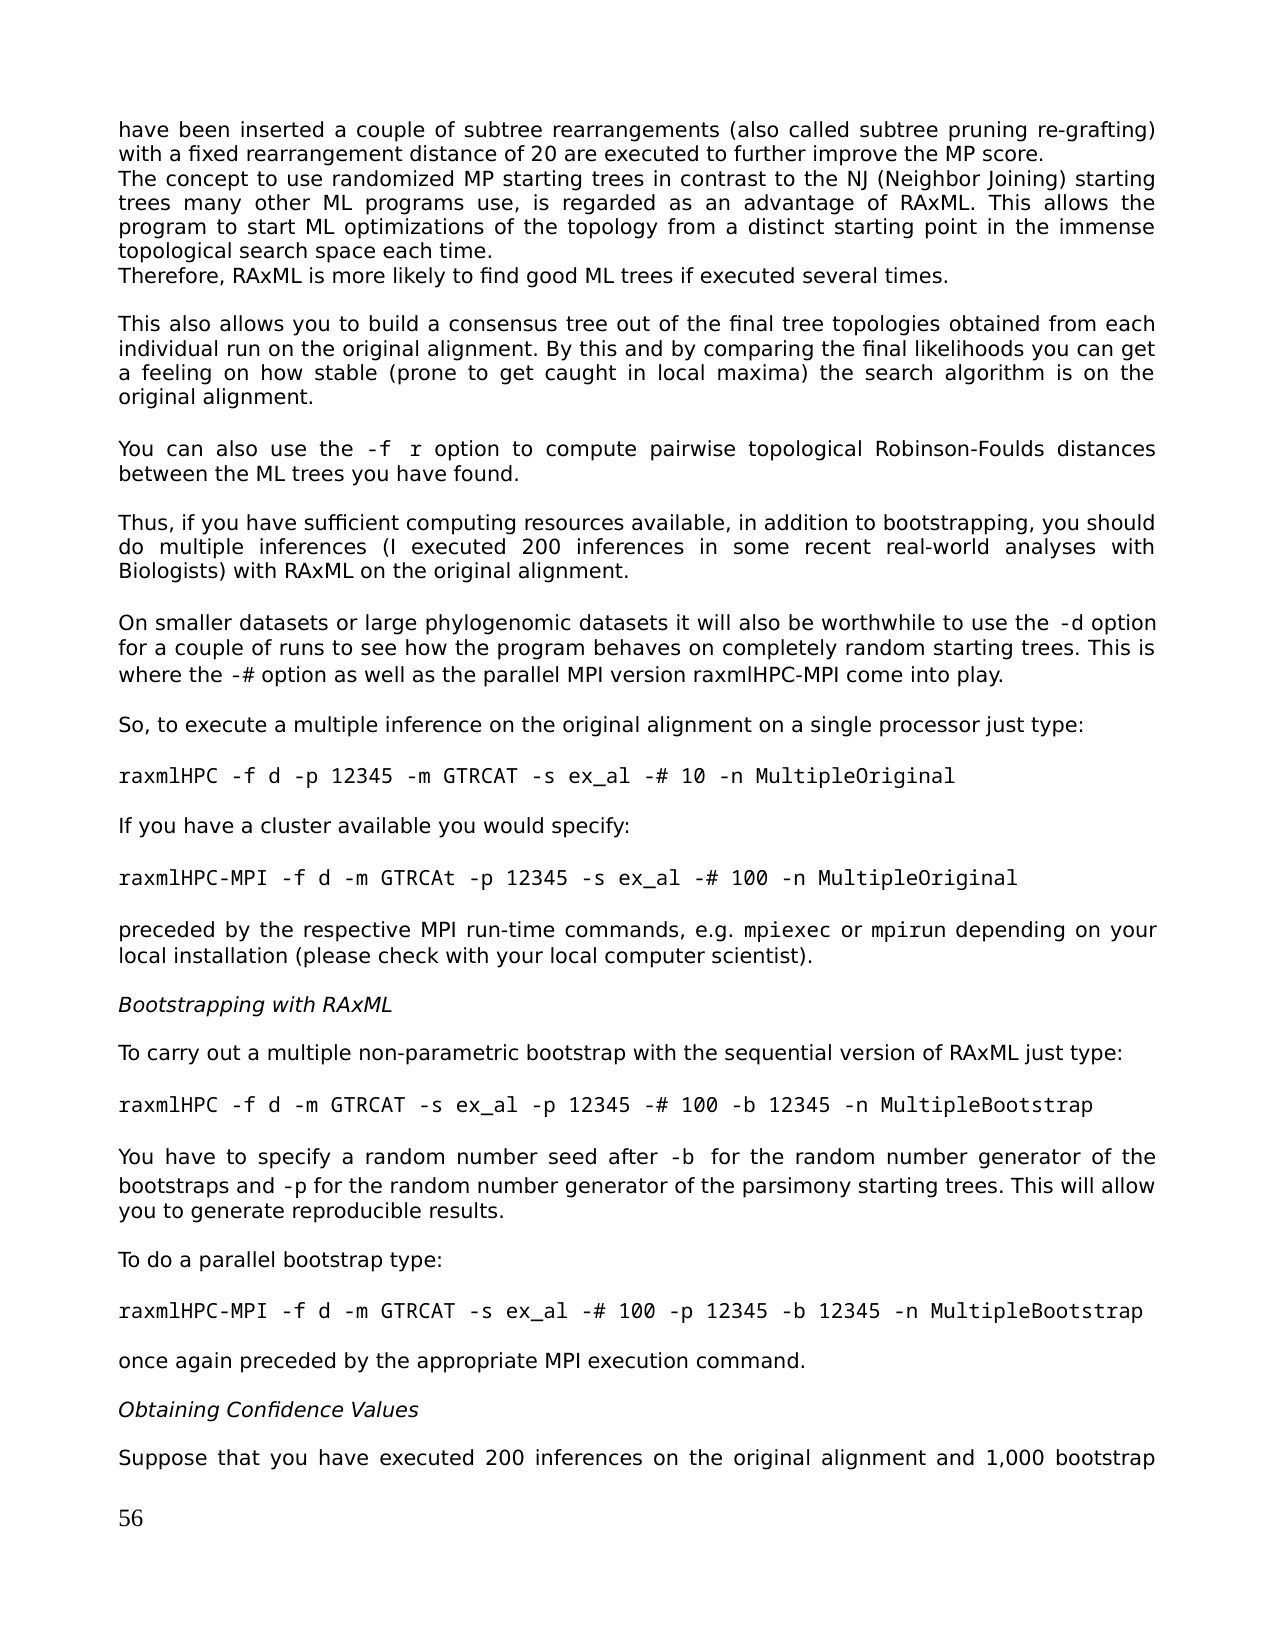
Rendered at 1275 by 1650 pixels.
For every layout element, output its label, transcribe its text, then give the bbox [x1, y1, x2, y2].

text Suppose that you have executed 200 inferences on the original alignment and 1,000 bootstrap [118, 1446, 1157, 1470]
text do multiple inferences (I executed 200 inferences in some recent real-world analyses with Biologists) with RAxML on the original alignment. [118, 535, 1157, 583]
text So, to execute a multiple inference on the original alignment on a single processor just type: [118, 713, 1157, 737]
text The concept to use randomized MP starting trees in contrast to the NJ (Neighbor Joining) starting trees many other ML programs use, is regarded as an advantage of RAxML. This allows the program to start ML optimizations of the topology from a distinct starting point in the immense topological search space each time. [118, 167, 1157, 264]
text Therefore, RAxML is more likely to find good ML trees if executed several times. [118, 264, 1157, 288]
text To do a parallel bootstrap type: [118, 1248, 1157, 1272]
text raxmlHPC-MPI -f d -m GTRCAt -p 12345 -s ex_al -# 100 -n MultipleOriginal [118, 863, 1157, 891]
text Obtaining Confidence Values [118, 1398, 1157, 1422]
text preceded by the respective MPI run-time commands, e.g. mpiexec or mpirun depending on your local installation (please check with your local computer scientist). [118, 916, 1157, 968]
text You have to specify a random number seed after -b for the random number generator of the bootstraps and -p for the random number generator of the parsimony starting trees. This will allow [118, 1142, 1157, 1199]
text raxmlHPC -f d -p 12345 -m GTRCAT -s ex_al -# 10 -n MultipleOriginal [118, 762, 1157, 790]
text On smaller datasets or large phylogenomic datasets it will also be worthwhile to use the -d option for a couple of runs to see how the program behaves on completely random starting trees. This is where the -# option as well as the parallel MPI version raxmlHPC-MPI come into play. [118, 608, 1157, 689]
text Thus, if you have sufficient computing resources available, in addition to bootstrapping, you should [118, 511, 1157, 535]
text To carry out a multiple non-parametric bootstrap with the sequential version of RAxML just type: [118, 1041, 1157, 1065]
text you to generate reproducible results. [118, 1199, 1157, 1223]
text If you have a cluster available you would specify: [118, 814, 1157, 839]
text have been inserted a couple of subtree rearrangements (also called subtree pruning re-grafting) with a fixed rearrangement distance of 20 are executed to further improve the MP score. [118, 118, 1157, 167]
text Bootstrapping with RAxML [118, 993, 1157, 1017]
text This also allows you to build a consensus tree out of the final tree topologies obtained from each individual run on the original alignment. By this and by comparing the final likelihoods you can get a feeling on how stable (prone to get caught in local maxima) the search algorithm is on the original alignment. [118, 312, 1157, 409]
text once again preceded by the appropriate MPI execution command. [118, 1349, 1157, 1373]
text You can also use the -f r option to compute pairwise topological Robinson-Foulds distances between the ML trees you have found. [118, 434, 1157, 486]
text raxmlHPC-MPI -f d -m GTRCAT -s ex_al -# 100 -p 12345 -b 12345 -n MultipleBootstrap [118, 1296, 1157, 1325]
text raxmlHPC -f d -m GTRCAT -s ex_al -p 12345 -# 100 -b 12345 -n MultipleBootstrap [118, 1090, 1157, 1118]
